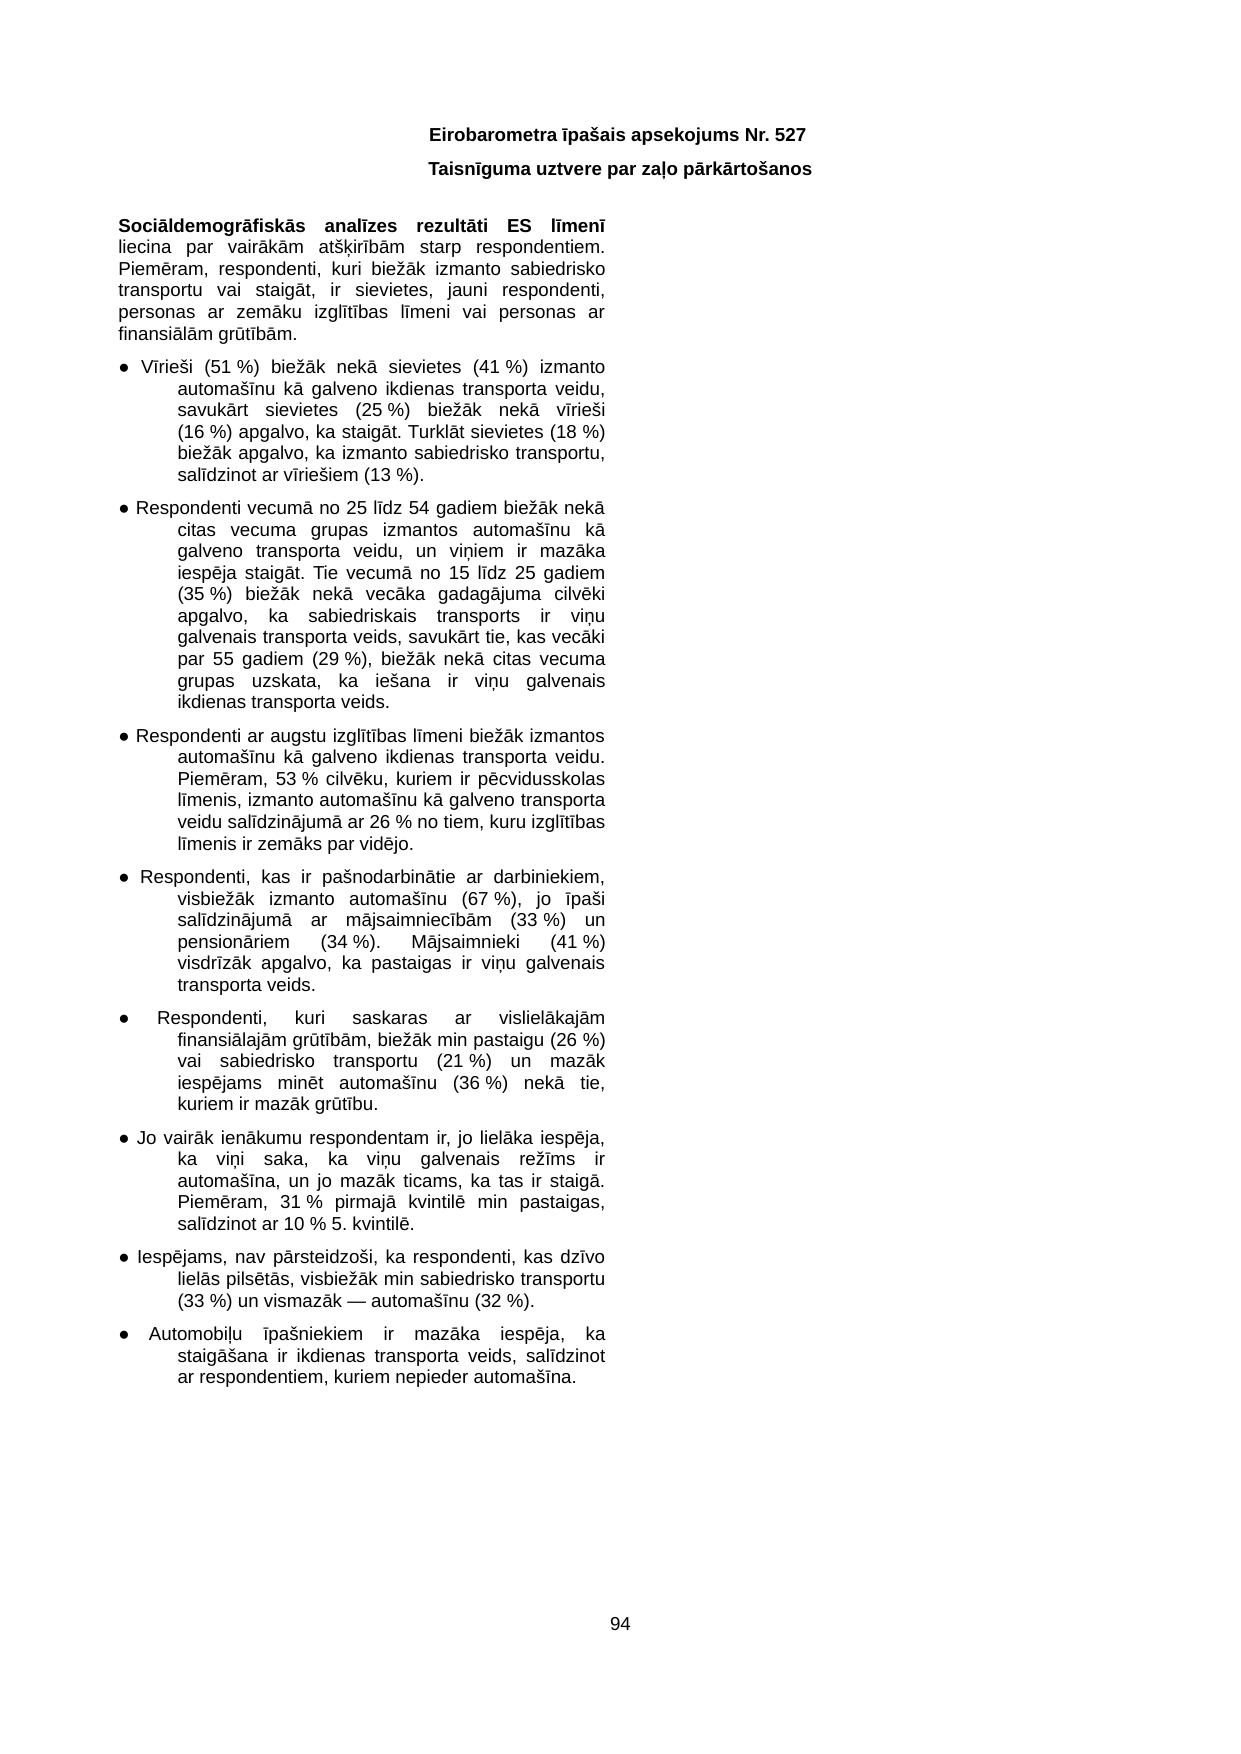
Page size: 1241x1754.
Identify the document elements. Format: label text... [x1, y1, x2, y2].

text ● Respondenti, kuri saskaras ar vislielākajām finansiālajām grūtībām, biežāk min pastaigu (26 %) vai sabiedrisko transportu (21 %) un mazāk iespējams minēt automašīnu (36 %) nekā tie, kuriem ir mazāk grūtību. [118, 1007, 605, 1115]
text ● Jo vairāk ienākumu respondentam ir, jo lielāka iespēja, ka viņi saka, ka viņu galvenais režīms ir automašīna, un jo mazāk ticams, ka tas ir staigā. Piemēram, 31 % pirmajā kvintilē min pastaigas, salīdzinot ar 10 % 5. kvintilē. [118, 1127, 605, 1234]
text Sociāldemogrāfiskās analīzes rezultāti ES līmenī liecina par vairākām atšķirībām starp respondentiem. Piemēram, respondenti, kuri biežāk izmanto sabiedrisko transportu vai staigāt, ir sievietes, jauni respondenti, personas ar zemāku izglītības līmeni vai personas ar finansiālām grūtībām. [118, 214, 605, 344]
text ● Iespējams, nav pārsteidzoši, ka respondenti, kas dzīvo lielās pilsētās, visbiežāk min sabiedrisko transportu (33 %) un vismazāk — automašīnu (32 %). [118, 1246, 605, 1311]
text ● Vīrieši (51 %) biežāk nekā sievietes (41 %) izmanto automašīnu kā galveno ikdienas transporta veidu, savukārt sievietes (25 %) biežāk nekā vīrieši (16 %) apgalvo, ka staigāt. Turklāt sievietes (18 %) biežāk apgalvo, ka izmanto sabiedrisko transportu, salīdzinot ar vīriešiem (13 %). [118, 356, 605, 485]
text ● Respondenti ar augstu izglītības līmeni biežāk izmantos automašīnu kā galveno ikdienas transporta veidu. Piemēram, 53 % cilvēku, kuriem ir pēcvidusskolas līmenis, izmanto automašīnu kā galveno transporta veidu salīdzinājumā ar 26 % no tiem, kuru izglītības līmenis ir zemāks par vidējo. [118, 724, 605, 854]
text ● Automobiļu īpašniekiem ir mazāka iespēja, ka staigāšana ir ikdienas transporta veids, salīdzinot ar respondentiem, kuriem nepieder automašīna. [118, 1323, 605, 1388]
text ● Respondenti, kas ir pašnodarbinātie ar darbiniekiem, visbiežāk izmanto automašīnu (67 %), jo īpaši salīdzinājumā ar mājsaimniecībām (33 %) un pensionāriem (34 %). Mājsaimnieki (41 %) visdrīzāk apgalvo, ka pastaigas ir viņu galvenais transporta veids. [118, 866, 605, 995]
text ● Respondenti vecumā no 25 līdz 54 gadiem biežāk nekā citas vecuma grupas izmantos automašīnu kā galveno transporta veidu, un viņiem ir mazāka iespēja staigāt. Tie vecumā no 15 līdz 25 gadiem (35 %) biežāk nekā vecāka gadagājuma cilvēki apgalvo, ka sabiedriskais transports ir viņu galvenais transporta veids, savukārt tie, kas vecāki par 55 gadiem (29 %), biežāk nekā citas vecuma grupas uzskata, ka iešana ir viņu galvenais ikdienas transporta veids. [118, 497, 605, 713]
